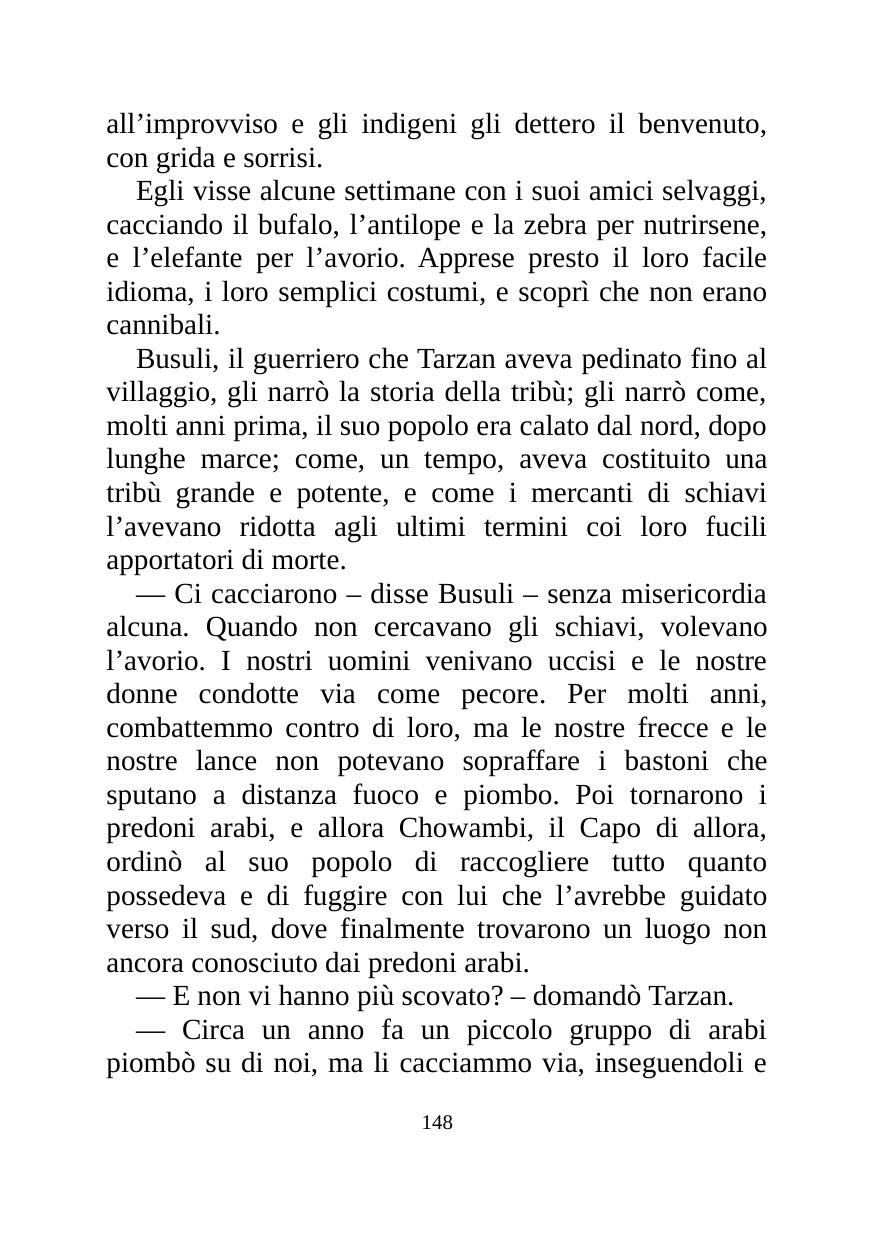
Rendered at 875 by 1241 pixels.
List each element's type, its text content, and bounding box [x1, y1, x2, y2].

text all’improvviso e gli indigeni gli dettero il benvenuto, con grida e sorrisi. [106, 106, 768, 173]
text Busuli, il guerriero che Tarzan aveva pedinato fino al villaggio, gli narrò la storia della tribù; gli narrò come, molti anni prima, il suo popolo era calato dal nord, dopo lunghe marce; come, un tempo, aveva costituito una tribù grande e potente, e come i mercanti di schiavi l’avevano ridotta agli ultimi termini coi loro fucili apportatori di morte. [106, 341, 768, 576]
text — E non vi hanno più scovato? – domandò Tarzan. [106, 978, 768, 1012]
text — Ci cacciarono – disse Busuli – senza misericordia alcuna. Quando non cercavano gli schiavi, volevano l’avorio. I nostri uomini venivano uccisi e le nostre donne condotte via come pecore. Per molti anni, combattemmo contro di loro, ma le nostre frecce e le nostre lance non potevano sopraffare i bastoni che sputano a distanza fuoco e piombo. Poi tornarono i predoni arabi, e allora Chowambi, il Capo di allora, ordinò al suo popolo di raccogliere tutto quanto possedeva e di fuggire con lui che l’avrebbe guidato verso il sud, dove finalmente trovarono un luogo non ancora conosciuto dai predoni arabi. [106, 576, 768, 978]
text Egli visse alcune settimane con i suoi amici selvaggi, cacciando il bufalo, l’antilope e la zebra per nutrirsene, e l’elefante per l’avorio. Apprese presto il loro facile idioma, i loro semplici costumi, e scoprì che non erano cannibali. [106, 173, 768, 341]
text — Circa un anno fa un piccolo gruppo di arabi piombò su di noi, ma li cacciammo via, inseguendoli e [106, 1012, 768, 1079]
